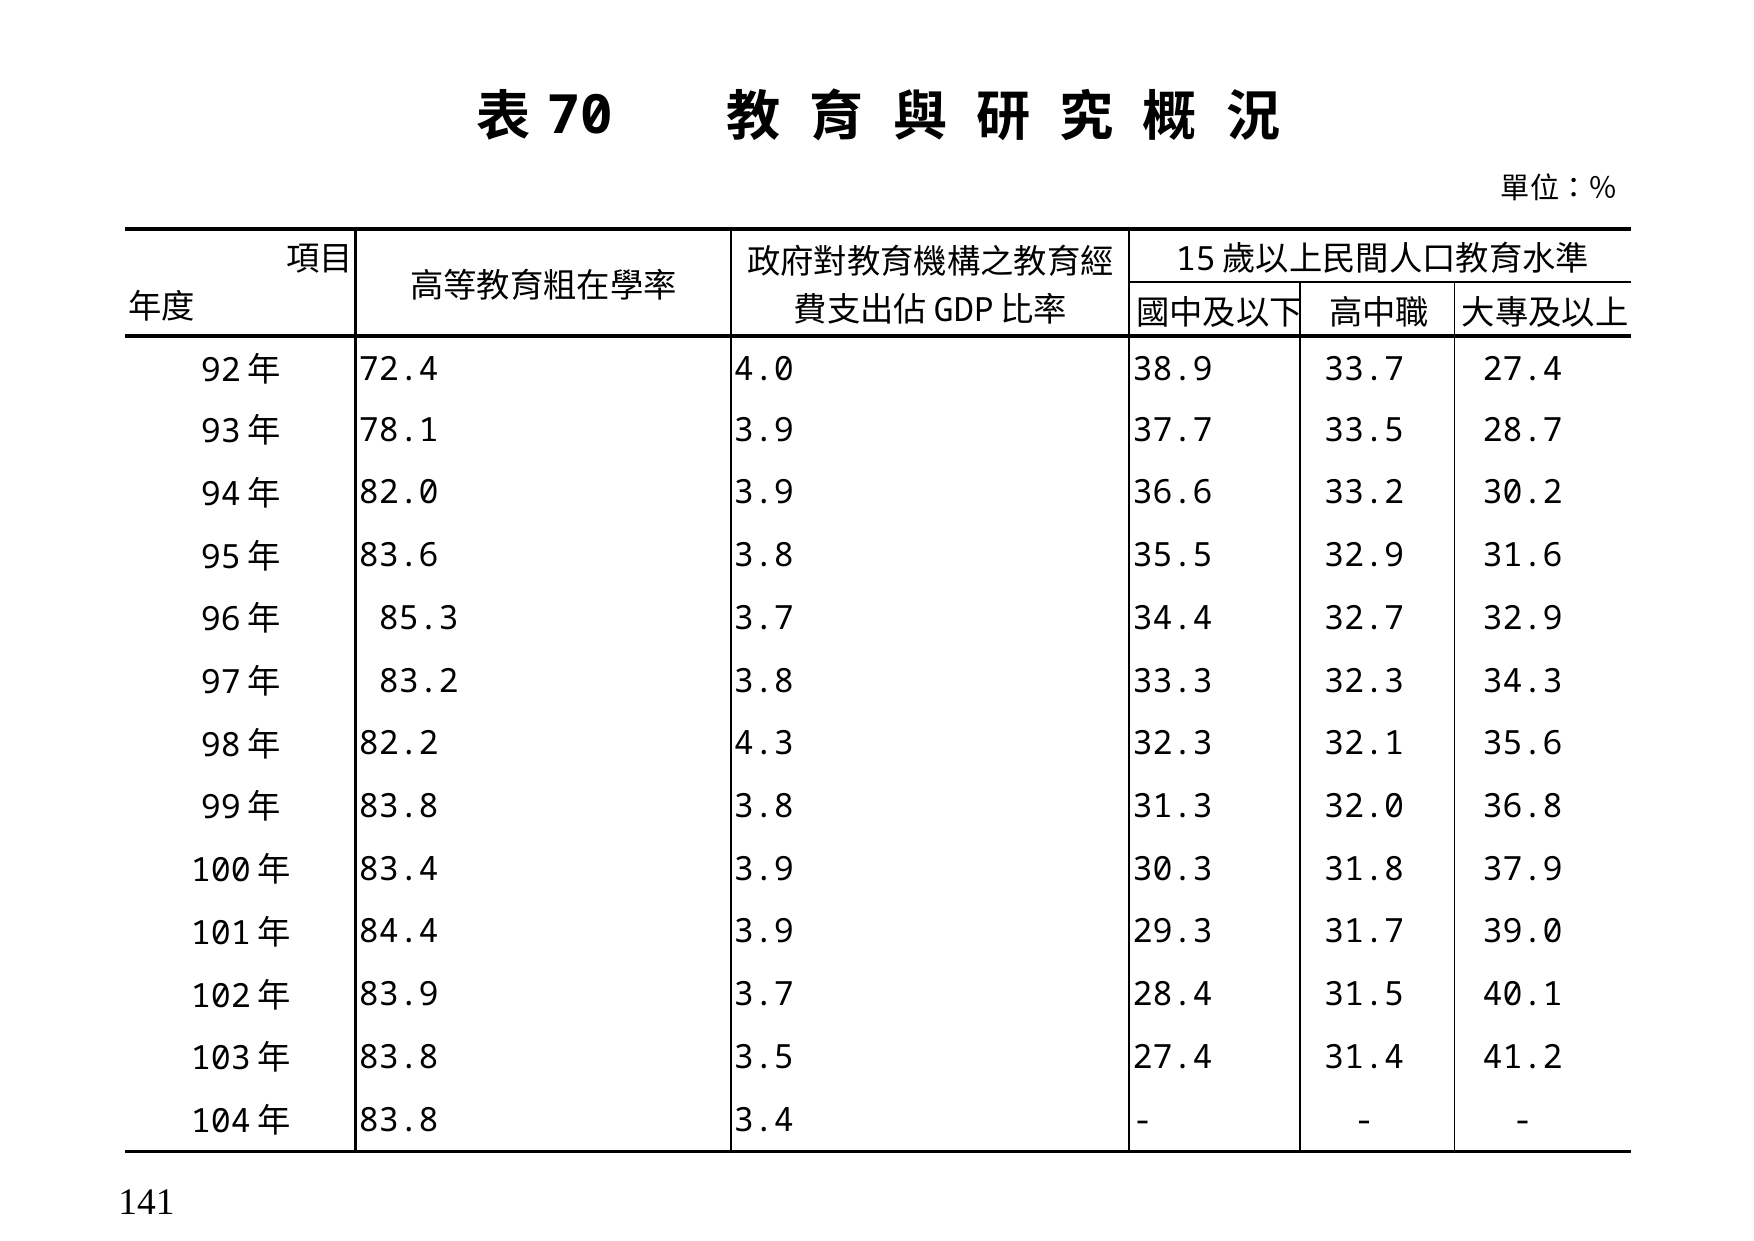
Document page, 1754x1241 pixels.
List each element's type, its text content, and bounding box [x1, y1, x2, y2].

table_cell 33.7 [1301, 338, 1454, 397]
table_cell 3.7 [732, 961, 1128, 1024]
table_cell 83.4 [357, 836, 730, 899]
table_cell 32.0 [1301, 773, 1454, 836]
table_cell 28.4 [1130, 961, 1299, 1024]
table_cell 4.3 [732, 711, 1128, 773]
table_cell 31.8 [1301, 836, 1454, 899]
table_cell 38.9 [1130, 338, 1299, 397]
table_cell 35.6 [1455, 711, 1631, 773]
table_cell 102年 [125, 961, 354, 1024]
table_cell 40.1 [1455, 961, 1631, 1024]
table_cell 3.8 [732, 648, 1128, 711]
table_cell 95年 [125, 523, 354, 585]
table_header 政府對教育機構之教育經費支出佔GDP比率 [732, 231, 1128, 334]
table_cell 27.4 [1130, 1024, 1299, 1087]
table_cell 83.6 [357, 523, 730, 585]
table_cell 82.0 [357, 460, 730, 522]
table_cell 3.8 [732, 523, 1128, 585]
table_cell 101年 [125, 899, 354, 961]
table_cell - [1301, 1087, 1454, 1149]
table_cell 31.5 [1301, 961, 1454, 1024]
table_cell 3.5 [732, 1024, 1128, 1087]
table_cell 3.4 [732, 1087, 1128, 1149]
table_cell 36.8 [1455, 773, 1631, 836]
table_cell 國中及以下 [1130, 283, 1299, 334]
table_cell 30.3 [1130, 836, 1299, 899]
table_cell 32.9 [1455, 585, 1631, 648]
table_cell 31.6 [1455, 523, 1631, 585]
table_header 15歲以上民間人口教育水準 [1130, 231, 1631, 281]
table_cell 32.3 [1130, 711, 1299, 773]
table_cell 27.4 [1455, 338, 1631, 397]
text 單位：％ [128, 164, 1617, 206]
table_cell 33.3 [1130, 648, 1299, 711]
table_cell 83.9 [357, 961, 730, 1024]
table_cell 103年 [125, 1024, 354, 1087]
table_cell 83.8 [357, 1024, 730, 1087]
table_cell 96年 [125, 585, 354, 648]
table_cell 35.5 [1130, 523, 1299, 585]
table_cell 高中職 [1301, 283, 1454, 334]
table_cell 85.3 [357, 585, 730, 648]
table_cell 37.7 [1130, 397, 1299, 460]
table_cell 31.3 [1130, 773, 1299, 836]
table_cell 3.7 [732, 585, 1128, 648]
table_cell 3.9 [732, 397, 1128, 460]
table_cell 31.7 [1301, 899, 1454, 961]
table_cell 3.9 [732, 836, 1128, 899]
table_cell 33.5 [1301, 397, 1454, 460]
table_cell 3.9 [732, 899, 1128, 961]
table_cell 83.2 [357, 648, 730, 711]
table_cell 41.2 [1455, 1024, 1631, 1087]
table_cell 3.8 [732, 773, 1128, 836]
table_cell 32.9 [1301, 523, 1454, 585]
table_cell 98年 [125, 711, 354, 773]
table_cell 99年 [125, 773, 354, 836]
table_cell 37.9 [1455, 836, 1631, 899]
table_cell 32.1 [1301, 711, 1454, 773]
table_cell 30.2 [1455, 460, 1631, 522]
table_cell 36.6 [1130, 460, 1299, 522]
table_cell - [1130, 1087, 1299, 1149]
table_cell 78.1 [357, 397, 730, 460]
table_header 高等教育粗在學率 [357, 231, 730, 334]
table_cell 82.2 [357, 711, 730, 773]
table_cell 3.9 [732, 460, 1128, 522]
table_cell - [1455, 1087, 1631, 1149]
table_cell 34.3 [1455, 648, 1631, 711]
table_cell 大專及以上 [1455, 283, 1631, 334]
table_cell 32.7 [1301, 585, 1454, 648]
table_cell 31.4 [1301, 1024, 1454, 1087]
table_cell 29.3 [1130, 899, 1299, 961]
table_cell 32.3 [1301, 648, 1454, 711]
table_cell 100年 [125, 836, 354, 899]
table_cell 28.7 [1455, 397, 1631, 460]
table_cell 94年 [125, 460, 354, 522]
table_cell 33.2 [1301, 460, 1454, 522]
table_cell 72.4 [357, 338, 730, 397]
table_cell 83.8 [357, 1087, 730, 1149]
subtitle 表70 教育與研究概況 [128, 39, 1628, 164]
table_header 項目 年度 [125, 231, 354, 334]
table_cell 97年 [125, 648, 354, 711]
table_cell 92年 [125, 338, 354, 397]
table_cell 39.0 [1455, 899, 1631, 961]
table_cell 34.4 [1130, 585, 1299, 648]
table_cell 104年 [125, 1087, 354, 1149]
table_cell 4.0 [732, 338, 1128, 397]
table_cell 93年 [125, 397, 354, 460]
table_cell 84.4 [357, 899, 730, 961]
table_cell 83.8 [357, 773, 730, 836]
